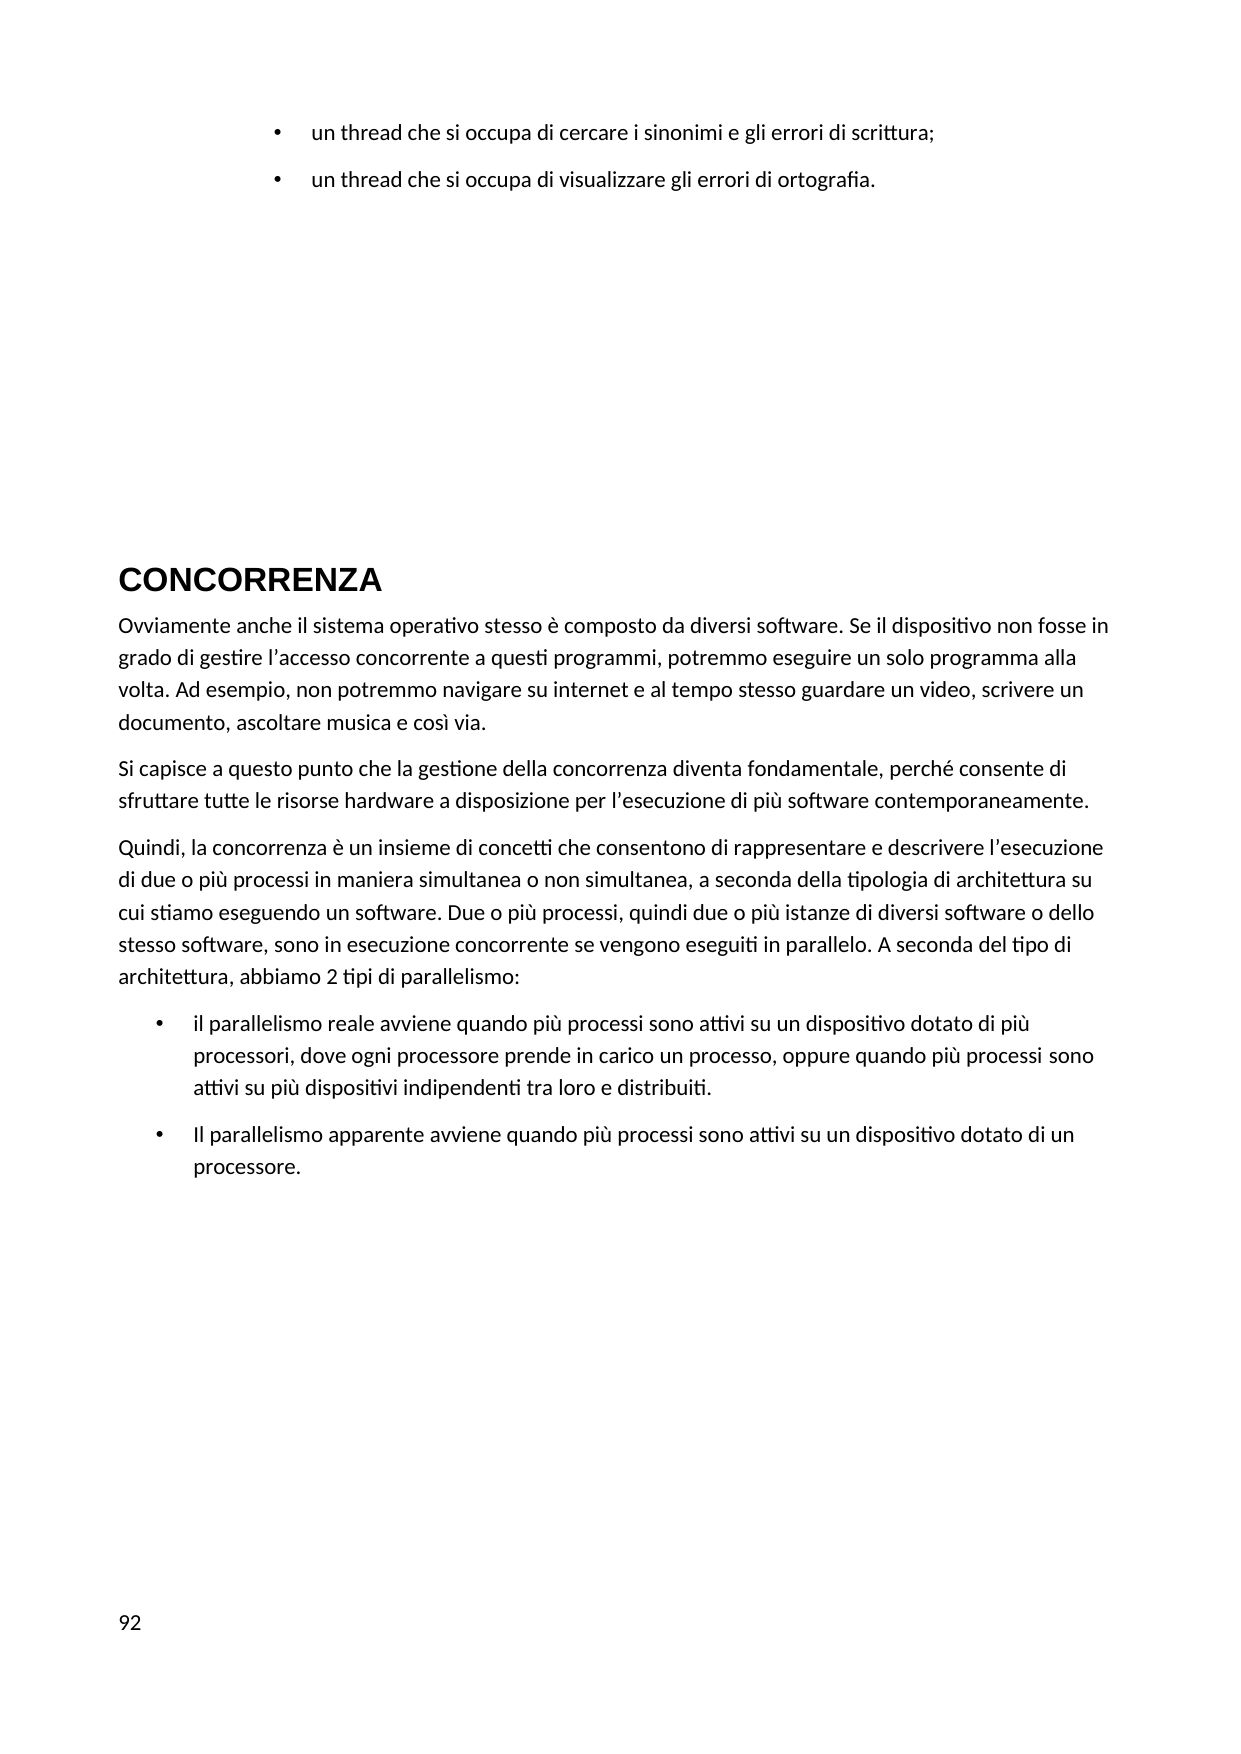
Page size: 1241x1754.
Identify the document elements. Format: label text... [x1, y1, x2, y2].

text Quindi, la concorrenza è un insieme di concetti che consentono di rappresentare e descrivere l’esecuzione di due o più processi in maniera simultanea o non simultanea, a seconda della tipologia di architettura su cui stiamo eseguendo un software. Due o più processi, quindi due o più istanze di diversi software o dello stesso software, sono in esecuzione concorrente se vengono eseguiti in parallelo. A seconda del tipo di architettura, abbiamo 2 tipi di parallelismo: [118, 833, 1122, 990]
list il parallelismo reale avviene quando più processi sono attivi su un dispositivo dotato di più processori, dove ogni processore prende in carico un processo, oppure quando più processi sono attivi su più dispositivi indipendenti tra loro e distribuiti. [156, 1009, 1122, 1101]
subtitle CONCORRENZA [118, 560, 1122, 598]
list Il parallelismo apparente avviene quando più processi sono attivi su un dispositivo dotato di un processore. [156, 1120, 1122, 1180]
list un thread che si occupa di visualizzare gli errori di ortografia. [274, 165, 1122, 193]
text Ovviamente anche il sistema operativo stesso è composto da diversi software. Se il dispositivo non fosse in grado di gestire l’accesso concorrente a questi programmi, potremmo eseguire un solo programma alla volta. Ad esempio, non potremmo navigare su internet e al tempo stesso guardare un video, scrivere un documento, ascoltare musica e così via. [118, 611, 1122, 736]
list un thread che si occupa di cercare i sinonimi e gli errori di scrittura; [274, 118, 1122, 146]
text Si capisce a questo punto che la gestione della concorrenza diventa fondamentale, perché consente di sfruttare tutte le risorse hardware a disposizione per l’esecuzione di più software contemporaneamente. [118, 754, 1122, 814]
